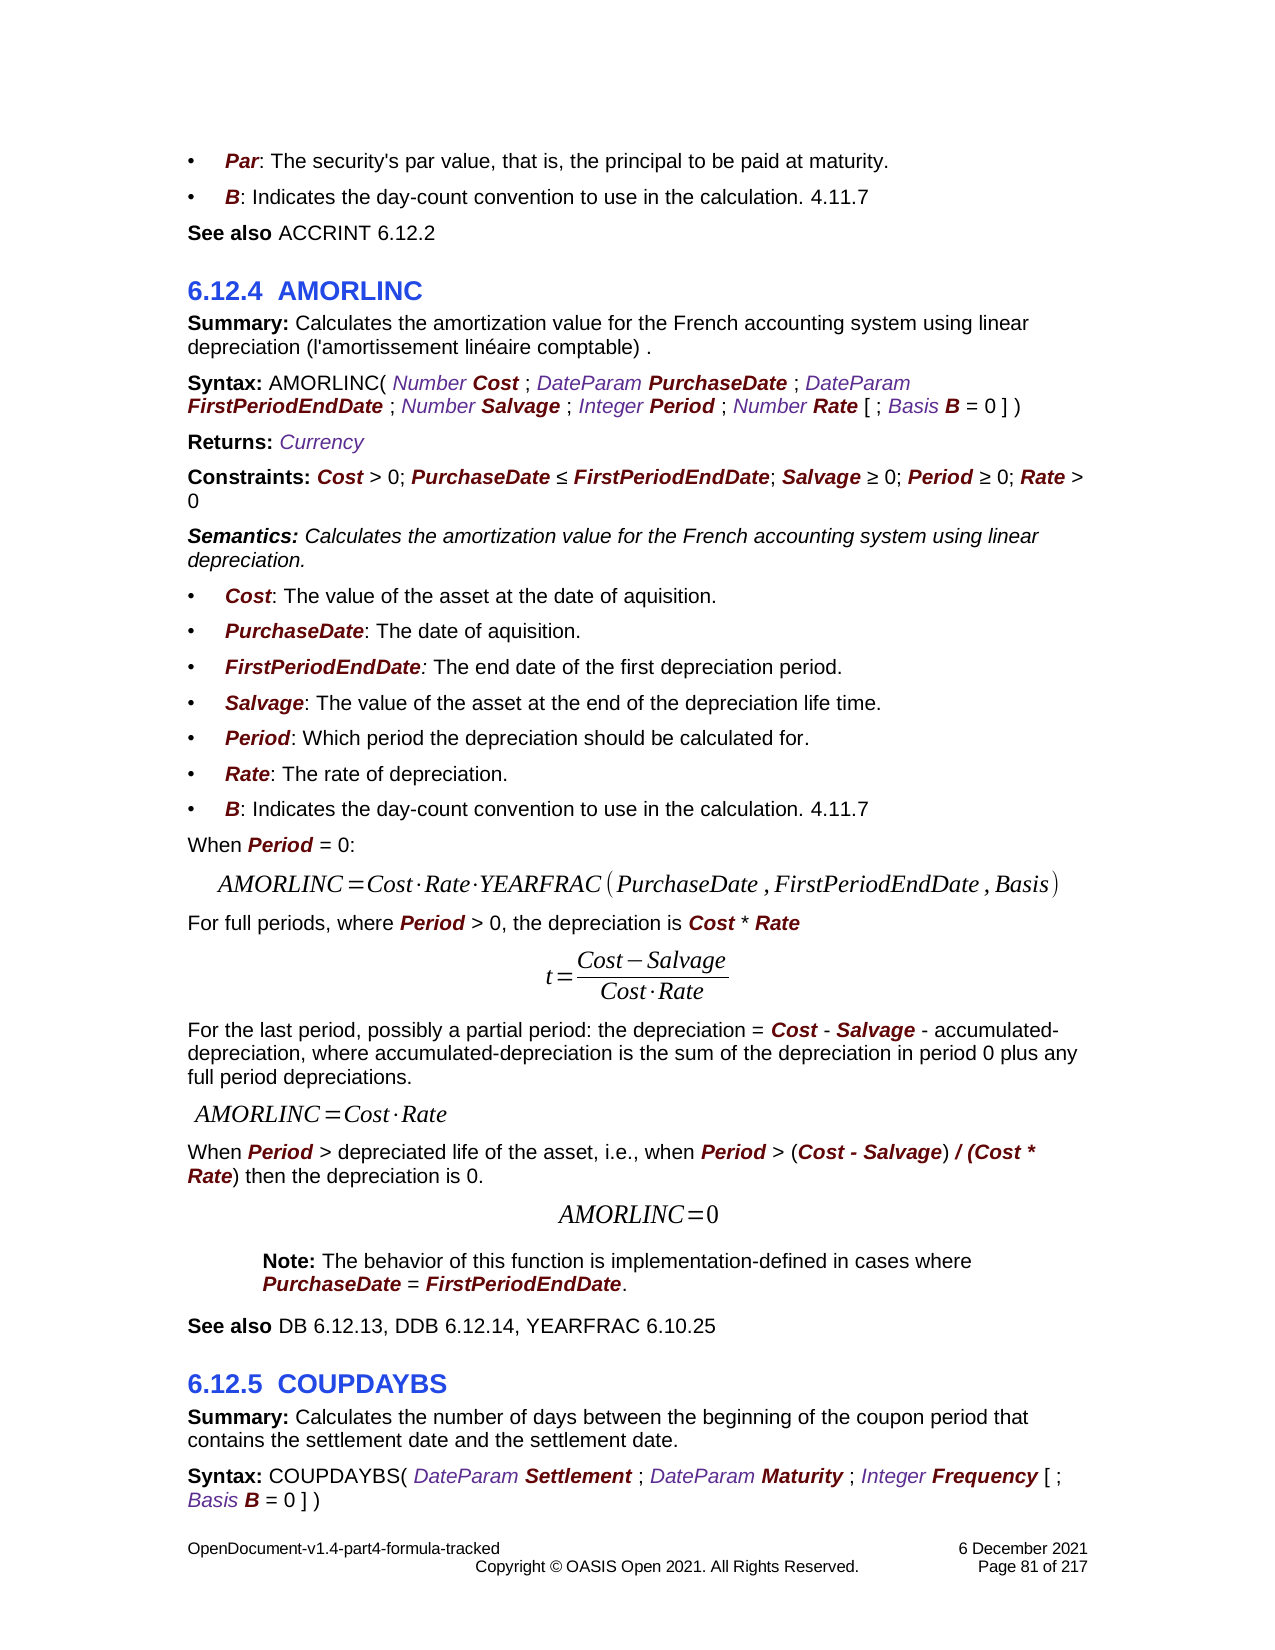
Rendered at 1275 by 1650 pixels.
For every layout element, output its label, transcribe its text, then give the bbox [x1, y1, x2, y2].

text Semantics: Calculates the amortization value for the French accounting system using linear depreciation. [187, 525, 1088, 572]
list Rate: The rate of depreciation. [187, 762, 1088, 786]
text When Period > depreciated life of the asset, i.e., when Period > (Cost - Salvage) / (Cost * Rate) then the depreciation is 0. [187, 1141, 1088, 1188]
list PurchaseDate: The date of aquisition. [187, 620, 1088, 643]
text Syntax: COUPDAYBS( DateParam Settlement ; DateParam Maturity ; Integer Frequency [ ; Basis B = 0 ] ) [187, 1464, 1088, 1512]
list FirstPeriodEndDate: The end date of the first depreciation period. [187, 655, 1088, 679]
text See also DB 6.12.13, DDB 6.12.14, YEARFRAC 6.10.25 [187, 1315, 1088, 1338]
list B: Indicates the day-count convention to use in the calculation. 4.11.7 [187, 798, 1088, 821]
text Note: The behavior of this function is implementation-defined in cases where PurchaseDate = FirstPeriodEndDate. [262, 1249, 1013, 1296]
text Summary: Calculates the number of days between the beginning of the coupon period that contains the settlement date and the settlement date. [187, 1405, 1088, 1452]
list Cost: The value of the asset at the date of aquisition. [187, 584, 1088, 608]
list Salvage: The value of the asset at the end of the depreciation life time. [187, 691, 1088, 714]
text For the last period, possibly a partial period: the depreciation = Cost - Salvage - accumulated-depreciation, where accumulated-depreciation is the sum of the depreciation in period 0 plus any full period depreciations. [187, 1018, 1088, 1089]
text For full periods, where Period > 0, the depreciation is Cost * Rate [187, 911, 1088, 935]
text Syntax: AMORLINC( Number Cost ; DateParam PurchaseDate ; DateParam FirstPeriodEndDate ; Number Salvage ; Integer Period ; Number Rate [ ; Basis B = 0 ] ) [187, 371, 1088, 418]
list Period: Which period the depreciation should be calculated for. [187, 727, 1088, 750]
text Returns: Currency [187, 430, 1088, 454]
subtitle COUPDAYBS [187, 1369, 1088, 1399]
text Summary: Calculates the amortization value for the French accounting system using linear depreciation (l'amortissement linéaire comptable) . [187, 312, 1088, 359]
list Par: The security's par value, that is, the principal to be paid at maturity. [187, 150, 1088, 173]
text Constraints: Cost > 0; PurchaseDate ≤ FirstPeriodEndDate; Salvage ≥ 0; Period ≥ 0; Rate > 0 [187, 466, 1088, 513]
subtitle AMORLINC [187, 276, 1088, 306]
text When Period = 0: [187, 833, 1088, 857]
list B: Indicates the day-count convention to use in the calculation. 4.11.7 [187, 186, 1088, 209]
text See also ACCRINT 6.12.2 [187, 221, 1088, 245]
